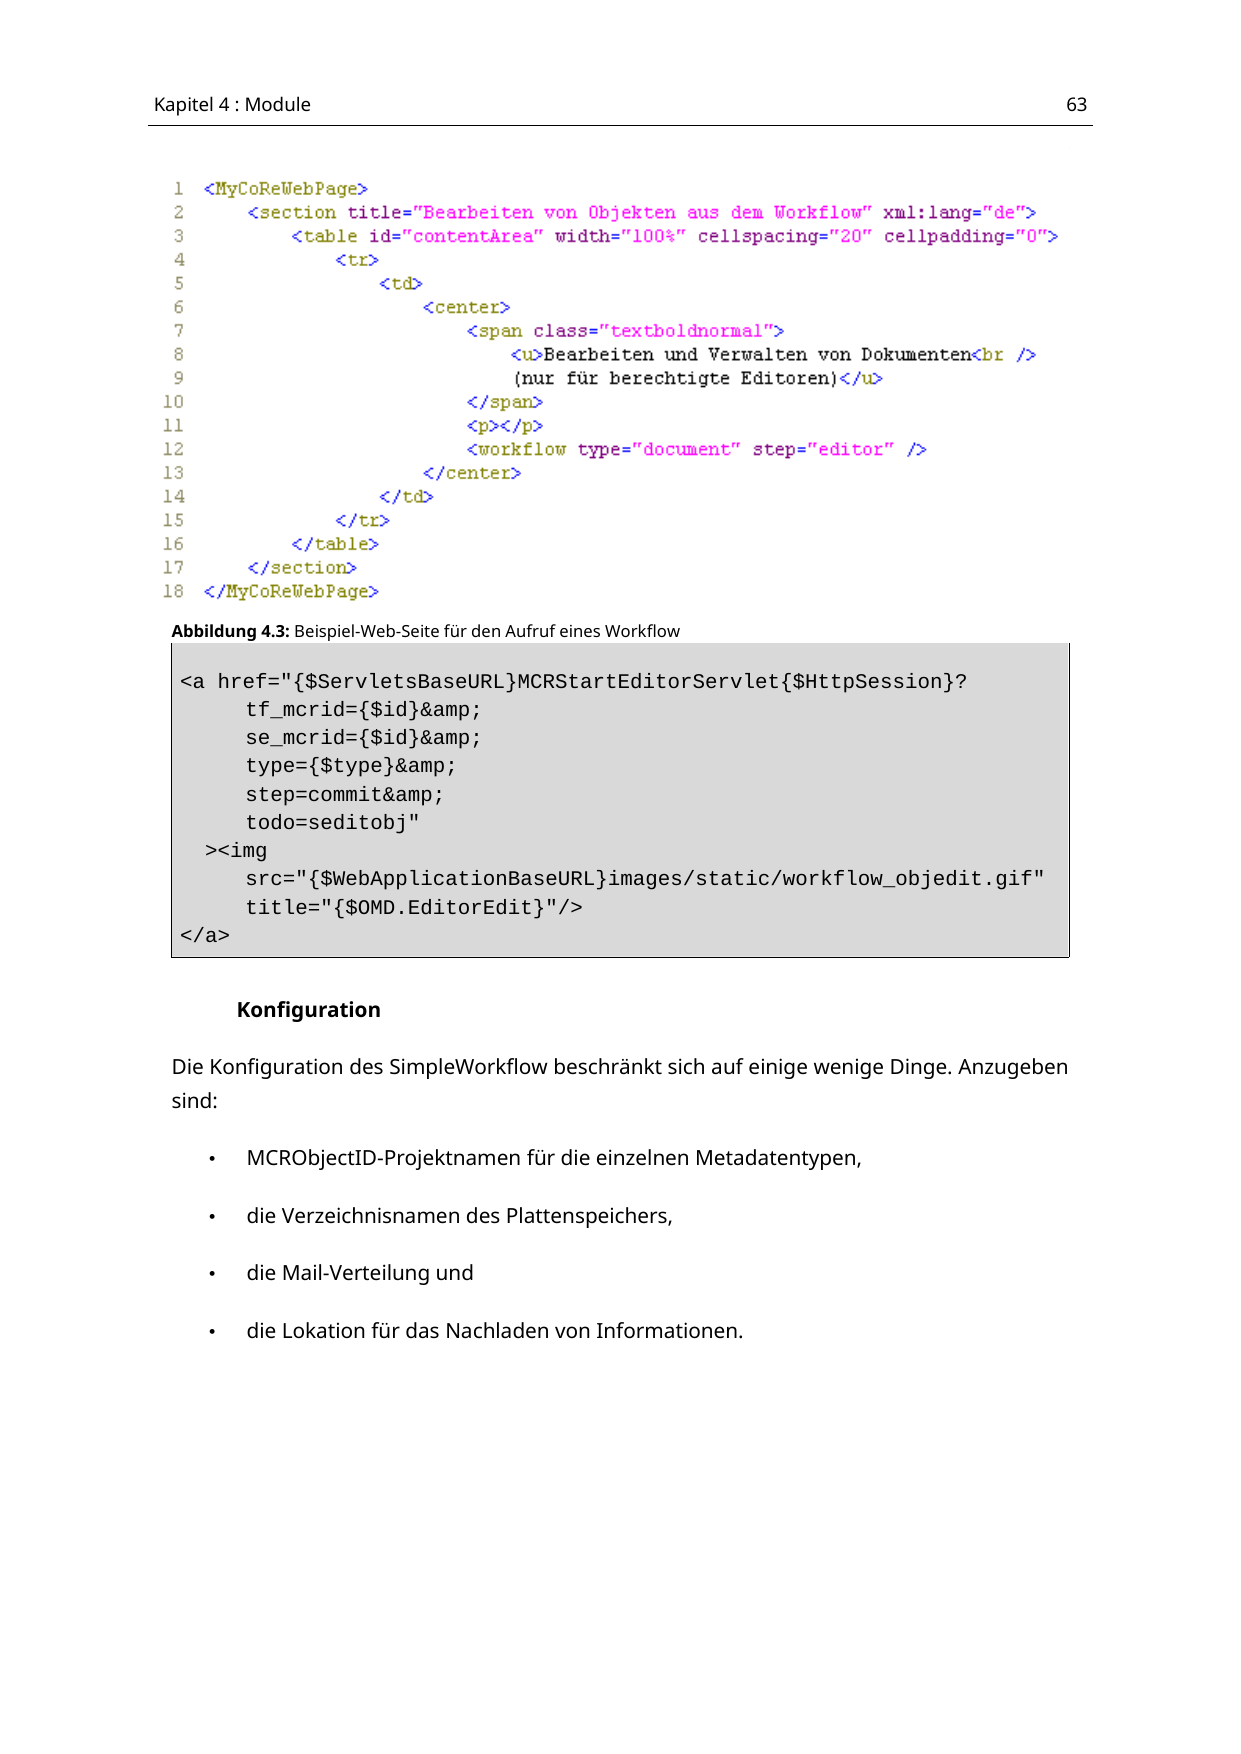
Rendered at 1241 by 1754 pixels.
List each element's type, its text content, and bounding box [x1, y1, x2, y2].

subtitle Konfiguration [148, 995, 1092, 1023]
list die Mail-Verteilung und [209, 1258, 1069, 1287]
text <a href="{$ServletsBaseURL}MCRStartEditorServlet{$HttpSession}? tf_mcrid={$id}&amp; se_mcrid={$id}&amp; type={$type}&amp; step=commit&amp; todo=seditobj" ><img src="{$WebApplicationBaseURL}images/static/workflow_objedit.gif" title="{$OMD.EditorEdit}"/> </a> [172, 643, 1069, 957]
list die Verzeichnisnamen des Plattenspeichers, [209, 1201, 1069, 1229]
text Die Konfiguration des SimpleWorkflow beschränkt sich auf einige wenige Dinge. Anzugeben sind: [171, 1052, 1069, 1114]
text Abbildung 4.3: Beispiel-Web-Seite für den Aufruf eines Workflow [171, 604, 1048, 643]
list die Lokation für das Nachladen von Informationen. [209, 1316, 1069, 1344]
list MCRObjectID-Projektnamen für die einzelnen Metadatentypen, [209, 1143, 1069, 1172]
text [148, 148, 1071, 176]
